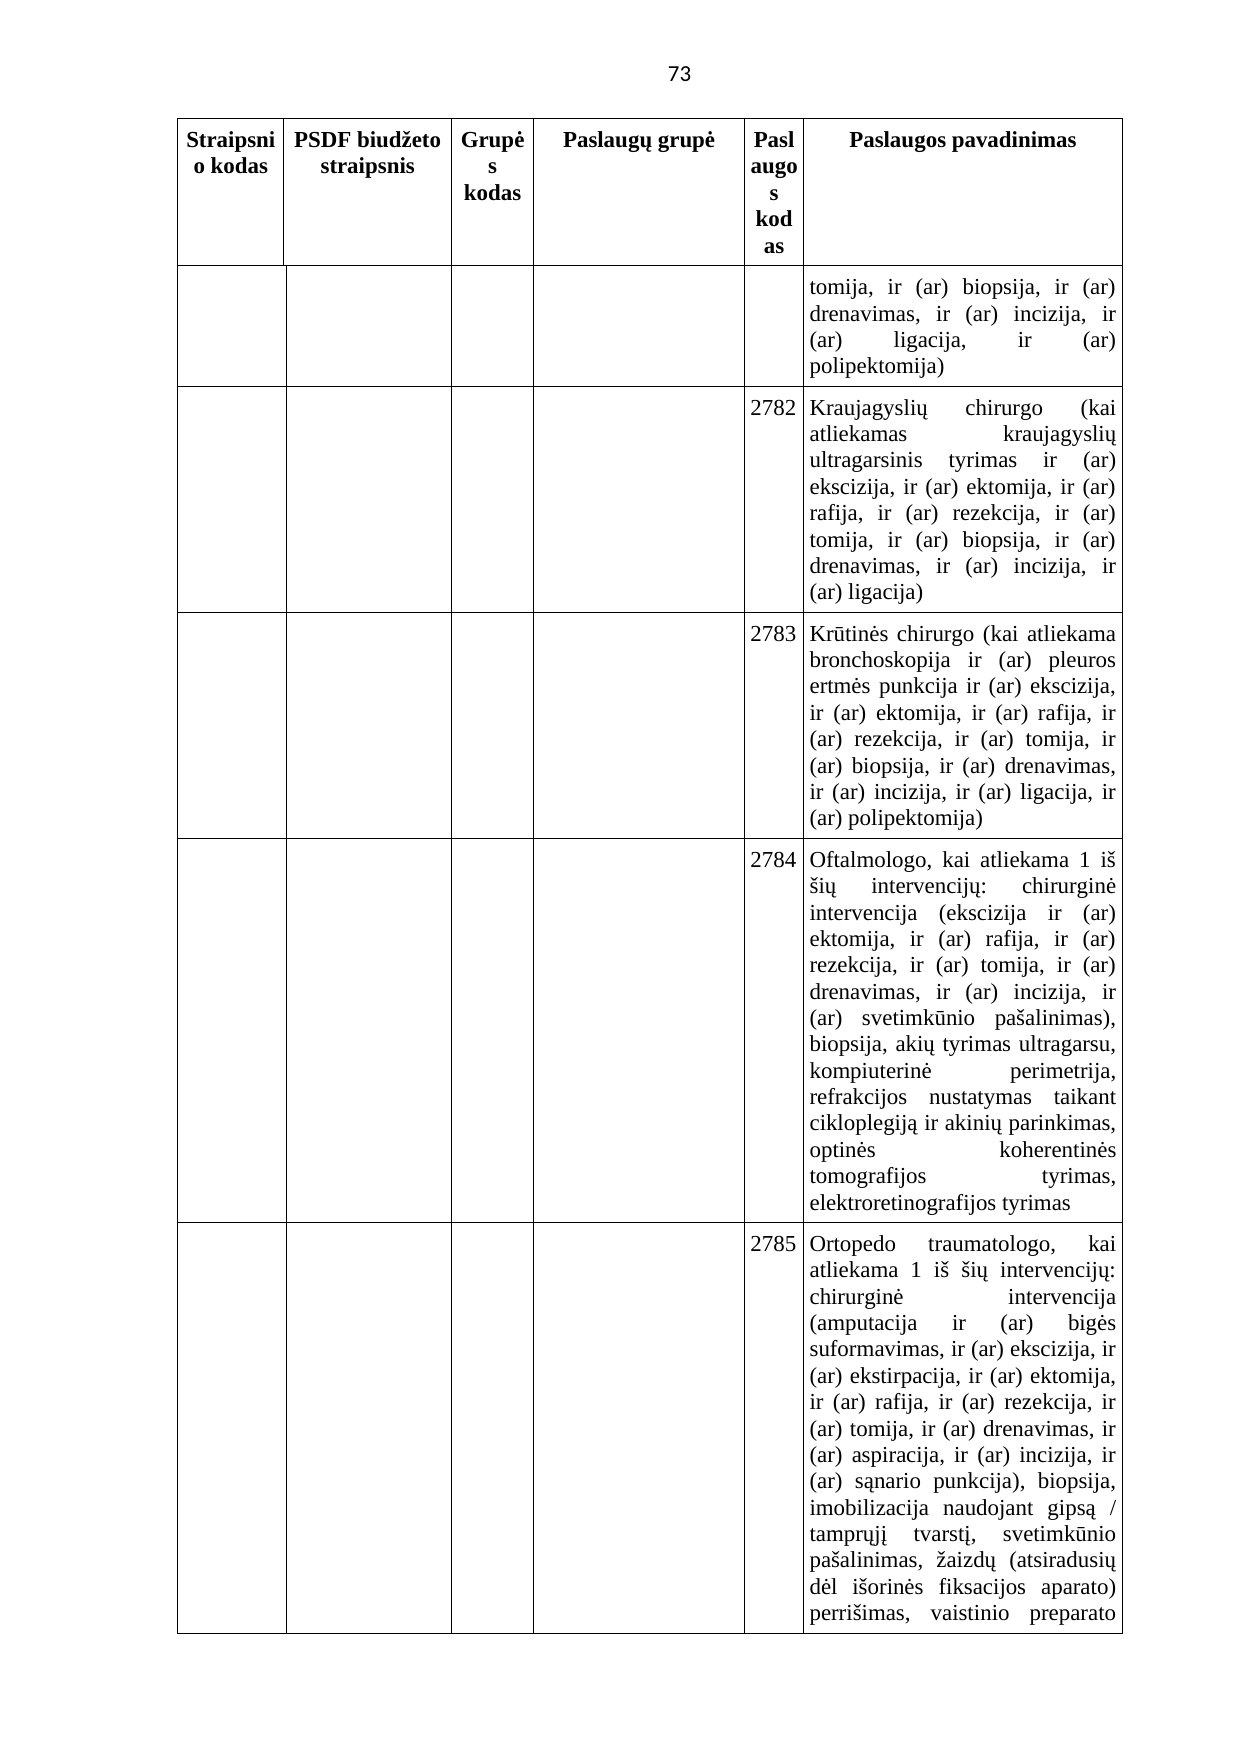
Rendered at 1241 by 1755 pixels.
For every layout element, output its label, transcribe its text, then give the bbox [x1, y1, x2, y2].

table_cell [178, 387, 286, 612]
table_cell [178, 839, 286, 1222]
table_cell [178, 266, 286, 386]
table_header Paslaugos kodas [745, 119, 803, 265]
table_cell [452, 266, 533, 386]
table_cell Ortopedo traumatologo, kai atliekama 1 iš šių intervencijų: chirurginė intervencija (amputacija ir (ar) bigės suformavimas, ir (ar) ekscizija, ir (ar) ekstirpacija, ir (ar) ektomija, ir (ar) rafija, ir (ar) rezekcija, ir (ar) tomija, ir (ar) drenavimas, ir (ar) aspiracija, ir (ar) incizija, ir (ar) sąnario punkcija), biopsija, imobilizacija naudojant gipsą / tamprųjį tvarstį, svetimkūnio pašalinimas, žaizdų (atsiradusių dėl išorinės fiksacijos aparato) perrišimas, vaistinio preparato [804, 1223, 1122, 1632]
table_header Grupės kodas [452, 119, 533, 265]
table_header Paslaugos pavadinimas [804, 119, 1122, 265]
table_cell Krūtinės chirurgo (kai atliekama bronchoskopija ir (ar) pleuros ertmės punkcija ir (ar) ekscizija, ir (ar) ektomija, ir (ar) rafija, ir (ar) rezekcija, ir (ar) tomija, ir (ar) biopsija, ir (ar) drenavimas, ir (ar) incizija, ir (ar) ligacija, ir (ar) polipektomija) [804, 613, 1122, 838]
table_cell 2783 [745, 613, 803, 838]
table_cell [745, 266, 803, 386]
table_cell [534, 839, 744, 1222]
table_cell Kraujagyslių chirurgo (kai atliekamas kraujagyslių ultragarsinis tyrimas ir (ar) ekscizija, ir (ar) ektomija, ir (ar) rafija, ir (ar) rezekcija, ir (ar) tomija, ir (ar) biopsija, ir (ar) drenavimas, ir (ar) incizija, ir (ar) ligacija) [804, 387, 1122, 612]
table_cell 2784 [745, 839, 803, 1222]
table_cell [452, 839, 533, 1222]
table_header Paslaugų grupė [534, 119, 744, 265]
table_cell [534, 1223, 744, 1632]
table_cell [534, 613, 744, 838]
table_cell Oftalmologo, kai atliekama 1 iš šių intervencijų: chirurginė intervencija (ekscizija ir (ar) ektomija, ir (ar) rafija, ir (ar) rezekcija, ir (ar) tomija, ir (ar) drenavimas, ir (ar) incizija, ir (ar) svetimkūnio pašalinimas), biopsija, akių tyrimas ultragarsu, kompiuterinė perimetrija, refrakcijos nustatymas taikant cikloplegiją ir akinių parinkimas, optinės koherentinės tomografijos tyrimas, elektroretinografijos tyrimas [804, 839, 1122, 1222]
table_cell [178, 1223, 286, 1632]
table_cell [534, 266, 744, 386]
table_cell 2782 [745, 387, 803, 612]
table_cell [287, 613, 451, 838]
table_cell [452, 1223, 533, 1632]
table_cell [534, 387, 744, 612]
table_cell tomija, ir (ar) biopsija, ir (ar) drenavimas, ir (ar) incizija, ir (ar) ligacija, ir (ar) polipektomija) [804, 266, 1122, 386]
table_cell [178, 613, 286, 838]
table_cell [287, 1223, 451, 1632]
table_header Straipsnio kodas [178, 119, 283, 265]
table_cell 2785 [745, 1223, 803, 1632]
table_header PSDF biudžeto straipsnis [284, 119, 451, 265]
table_cell [452, 387, 533, 612]
table_cell [287, 839, 451, 1222]
table_cell [287, 387, 451, 612]
table_cell [452, 613, 533, 838]
table_cell [287, 266, 451, 386]
